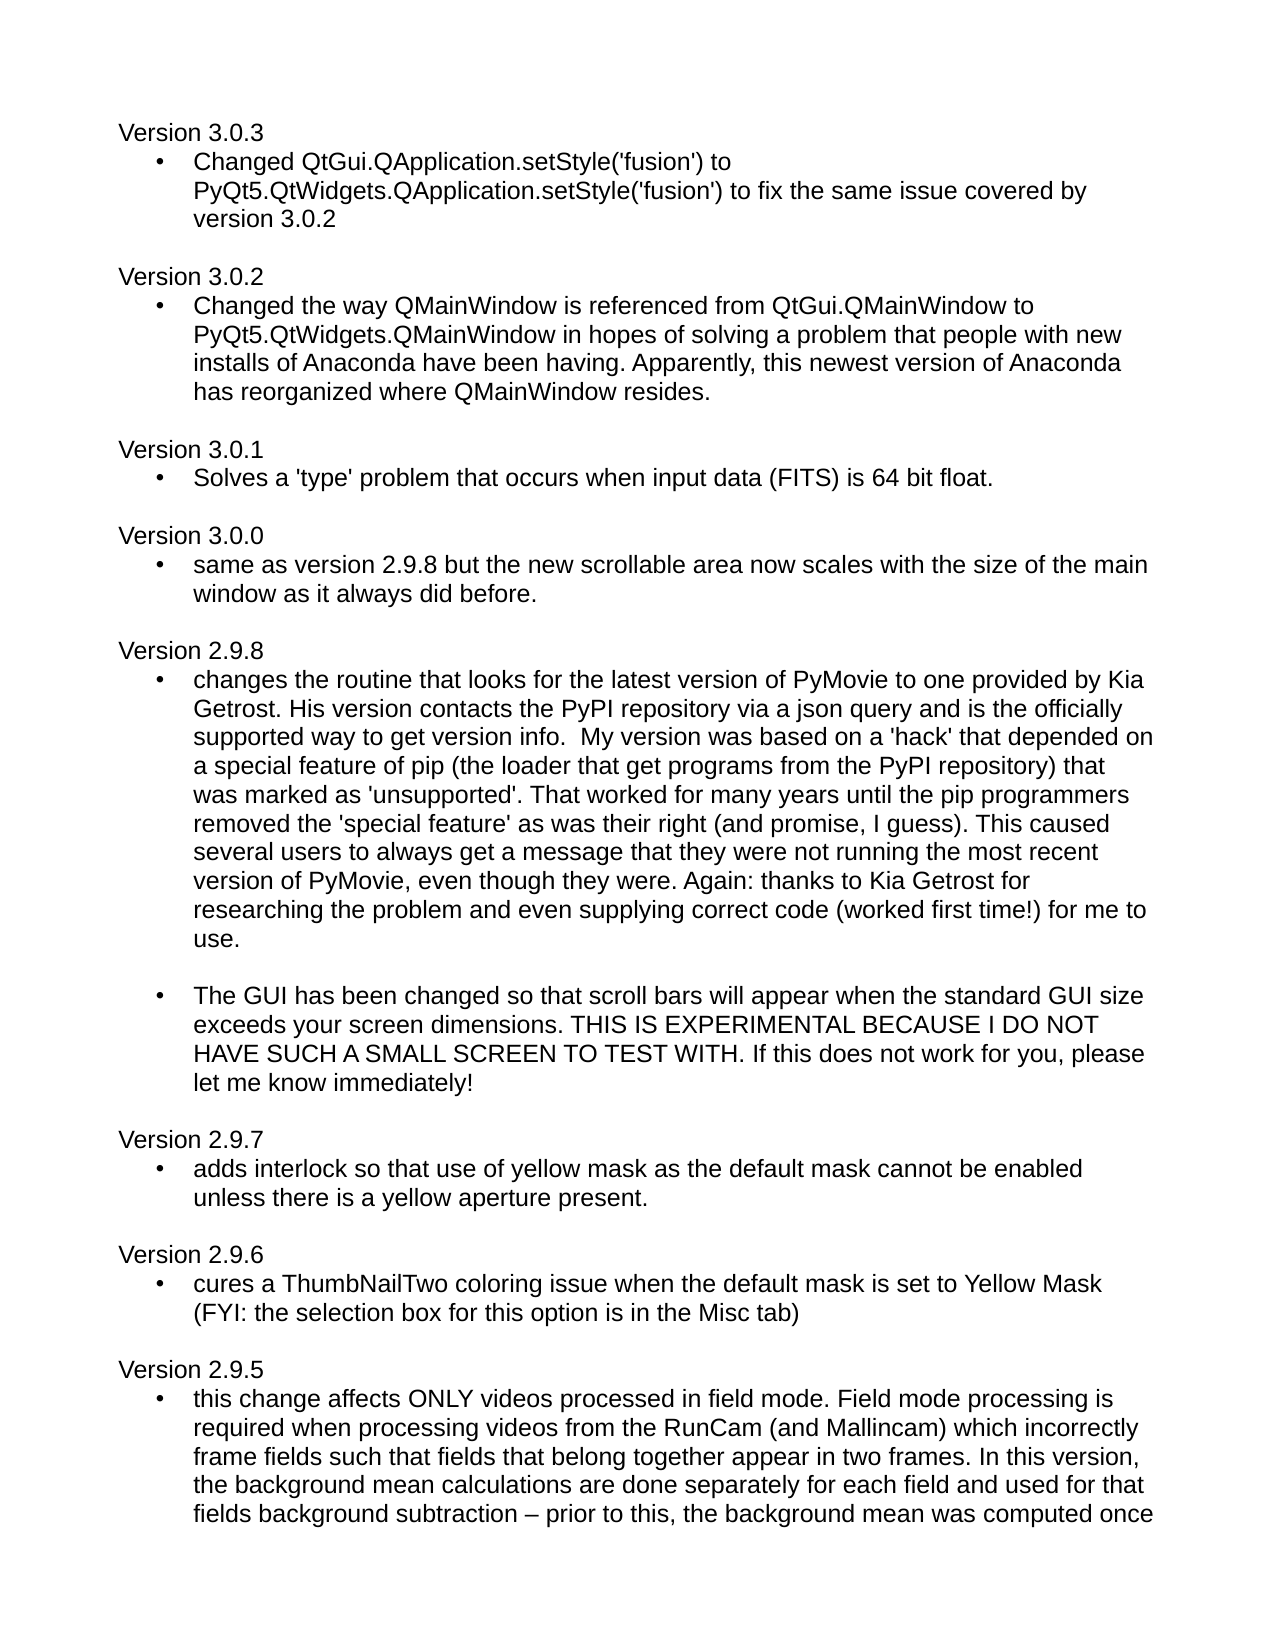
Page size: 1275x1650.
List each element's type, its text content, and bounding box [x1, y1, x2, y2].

list same as version 2.9.8 but the new scrollable area now scales with the size of the main window as it always did before. [156, 550, 1157, 636]
text Version 3.0.0 [118, 521, 1157, 550]
list adds interlock so that use of yellow mask as the default mask cannot be enabled unless there is a yellow aperture present. [156, 1154, 1157, 1240]
text Version 3.0.1 [118, 434, 1157, 463]
text Version 2.9.7 [118, 1125, 1157, 1154]
text Version 3.0.2 [118, 262, 1157, 291]
list this change affects ONLY videos processed in field mode. Field mode processing is required when processing videos from the RunCam (and Mallincam) which incorrectly frame fields such that fields that belong together appear in two frames. In this version, the background mean calculations are done separately for each field and used for that fields background subtraction – prior to this, the background mean was computed once [156, 1384, 1157, 1528]
list cures a ThumbNailTwo coloring issue when the default mask is set to Yellow Mask (FYI: the selection box for this option is in the Misc tab) [156, 1269, 1157, 1326]
list Changed QtGui.QApplication.setStyle('fusion') to PyQt5.QtWidgets.QApplication.setStyle('fusion') to fix the same issue covered by version 3.0.2 [156, 147, 1157, 262]
text Version 2.9.8 [118, 636, 1157, 665]
list changes the routine that looks for the latest version of PyMovie to one provided by Kia Getrost. His version contacts the PyPI repository via a json query and is the officially supported way to get version info. My version was based on a 'hack' that depended on a special feature of pip (the loader that get programs from the PyPI repository) that was marked as 'unsupported'. That worked for many years until the pip programmers removed the 'special feature' as was their right (and promise, I guess). This caused several users to always get a message that they were not running the most recent version of PyMovie, even though they were. Again: thanks to Kia Getrost for researching the problem and even supplying correct code (worked first time!) for me to use. [156, 665, 1157, 981]
list Solves a 'type' problem that occurs when input data (FITS) is 64 bit float. [156, 463, 1157, 492]
list The GUI has been changed so that scroll bars will appear when the standard GUI size exceeds your screen dimensions. THIS IS EXPERIMENTAL BECAUSE I DO NOT HAVE SUCH A SMALL SCREEN TO TEST WITH. If this does not work for you, please let me know immediately! [156, 981, 1157, 1096]
text Version 2.9.6 [118, 1240, 1157, 1269]
text Version 2.9.5 [118, 1355, 1157, 1384]
list Changed the way QMainWindow is referenced from QtGui.QMainWindow to PyQt5.QtWidgets.QMainWindow in hopes of solving a problem that people with new installs of Anaconda have been having. Apparently, this newest version of Anaconda has reorganized where QMainWindow resides. [156, 291, 1157, 434]
text Version 3.0.3 [118, 118, 1157, 147]
